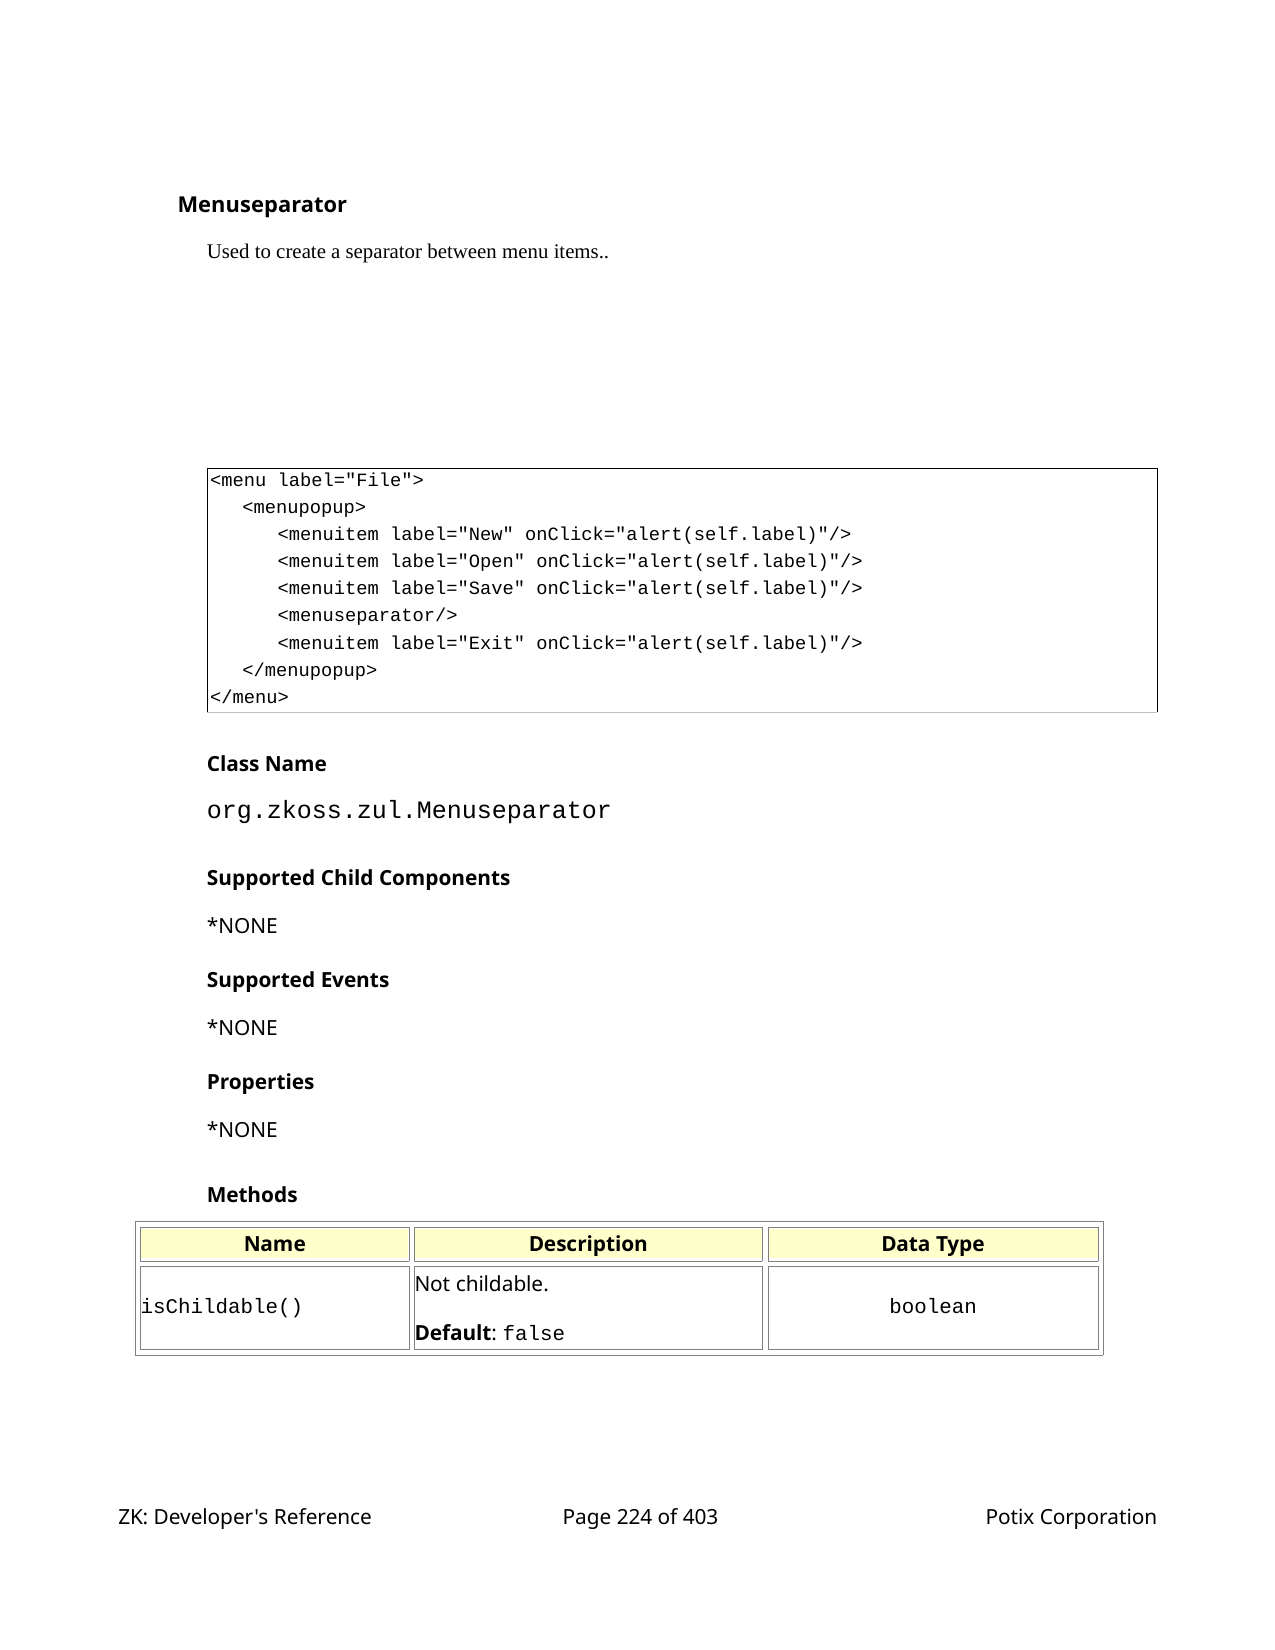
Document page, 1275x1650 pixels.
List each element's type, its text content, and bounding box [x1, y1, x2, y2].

text <menuitem label="Open" onClick="alert(self.label)"/> [208, 549, 1157, 573]
table_cell Not childable. Default: false [411, 1261, 765, 1349]
text <menuitem label="New" onClick="alert(self.label)"/> [208, 522, 1157, 546]
subtitle Methods [207, 1181, 1157, 1209]
table_header Name [138, 1222, 411, 1261]
subtitle Properties [207, 1067, 1157, 1095]
text *NONE [207, 1013, 1157, 1042]
table_cell isChildable() [138, 1261, 411, 1349]
table_header Description [411, 1222, 765, 1261]
text <menuitem label="Save" onClick="alert(self.label)"/> [208, 576, 1157, 600]
text </menu> [208, 685, 1157, 712]
subtitle Supported Events [207, 965, 1157, 993]
text <menuseparator/> [208, 603, 1157, 628]
table_header Data Type [765, 1222, 1101, 1261]
text Used to create a separator between menu items.. [207, 239, 1157, 264]
table_cell boolean [765, 1261, 1101, 1349]
text </menupopup> [208, 658, 1157, 682]
text <menu label="File"> [208, 469, 1157, 492]
subtitle Class Name [207, 749, 1157, 777]
text *NONE [207, 1116, 1157, 1144]
text <menupopup> [208, 494, 1157, 519]
text org.zkoss.zul.Menuseparator [207, 798, 1157, 826]
subtitle Supported Child Components [207, 863, 1157, 891]
subtitle Menuseparator [177, 189, 1157, 219]
text <menuitem label="Exit" onClick="alert(self.label)"/> [208, 631, 1157, 655]
text *NONE [207, 911, 1157, 940]
